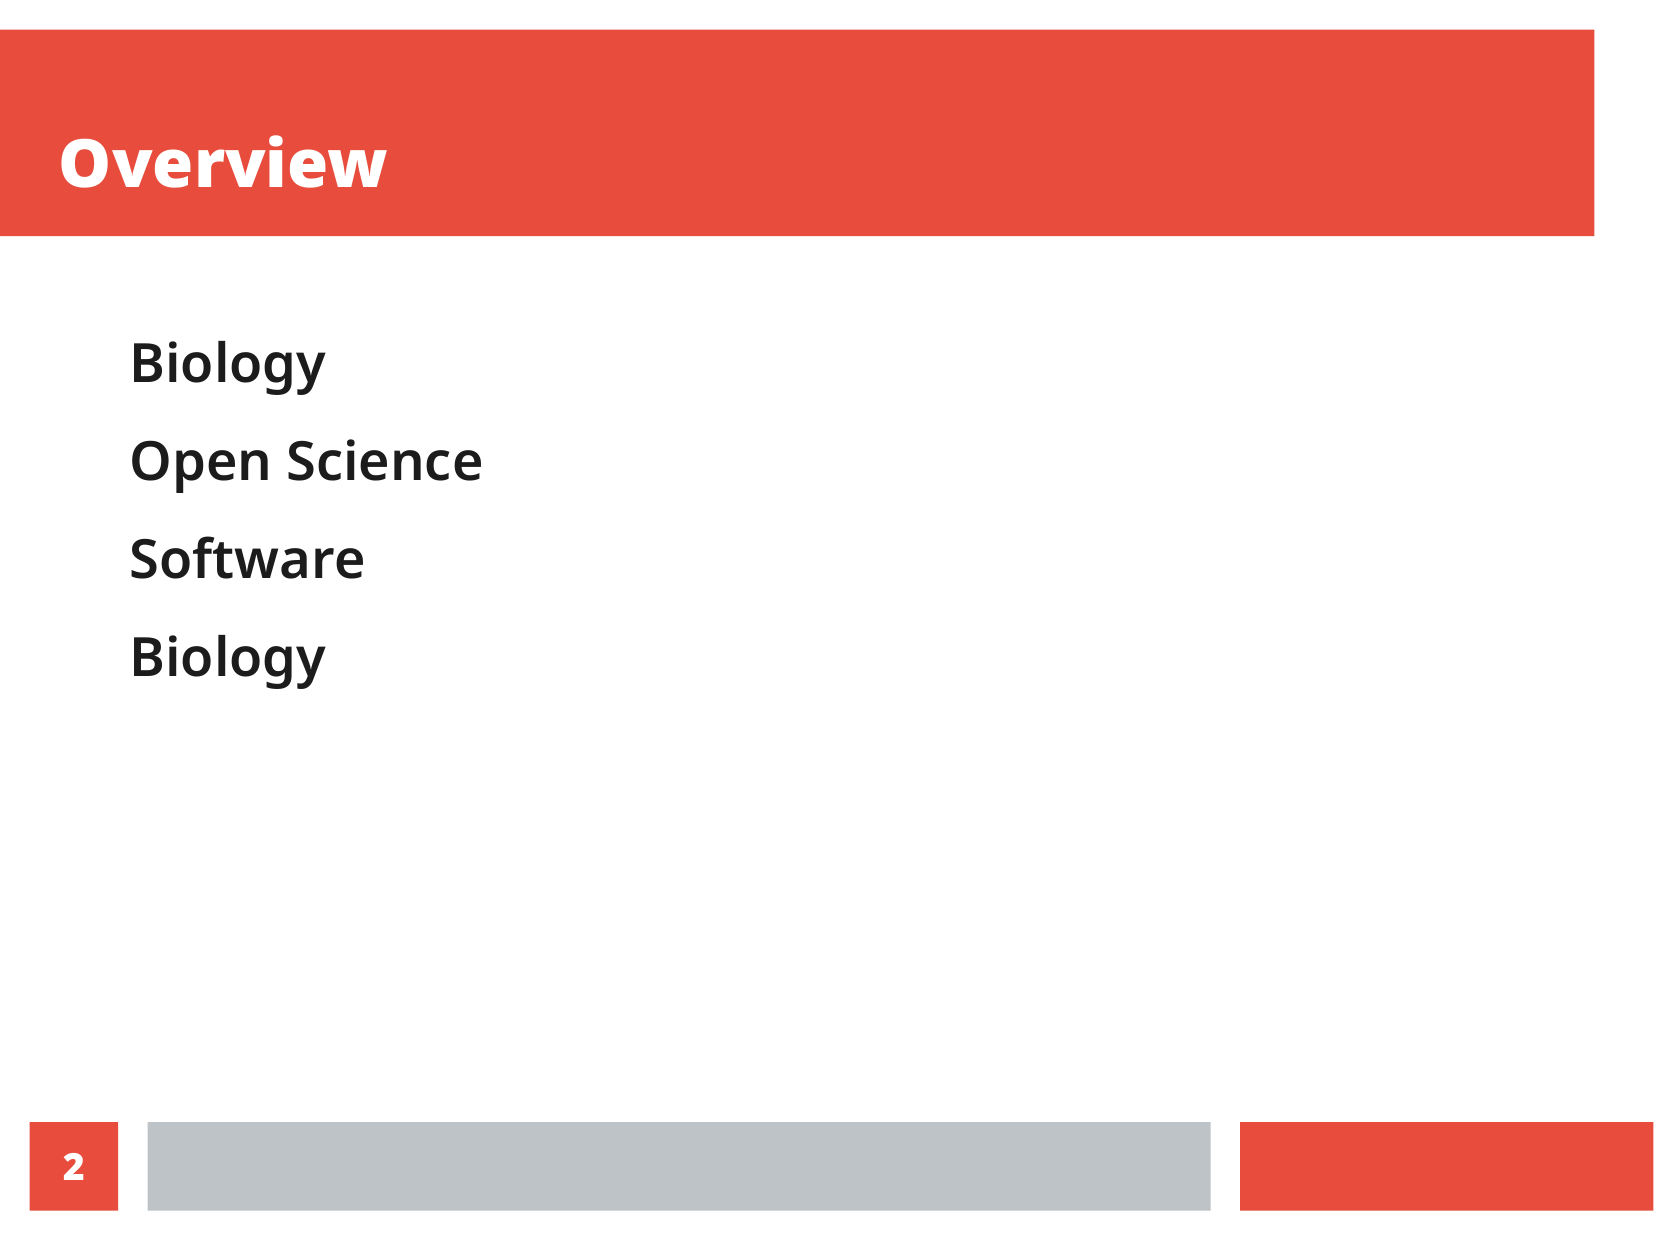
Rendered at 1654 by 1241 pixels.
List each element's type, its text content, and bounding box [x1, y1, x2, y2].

title Overview [59, 59, 1595, 207]
list Biology Open Science Software Biology [129, 324, 1495, 1093]
